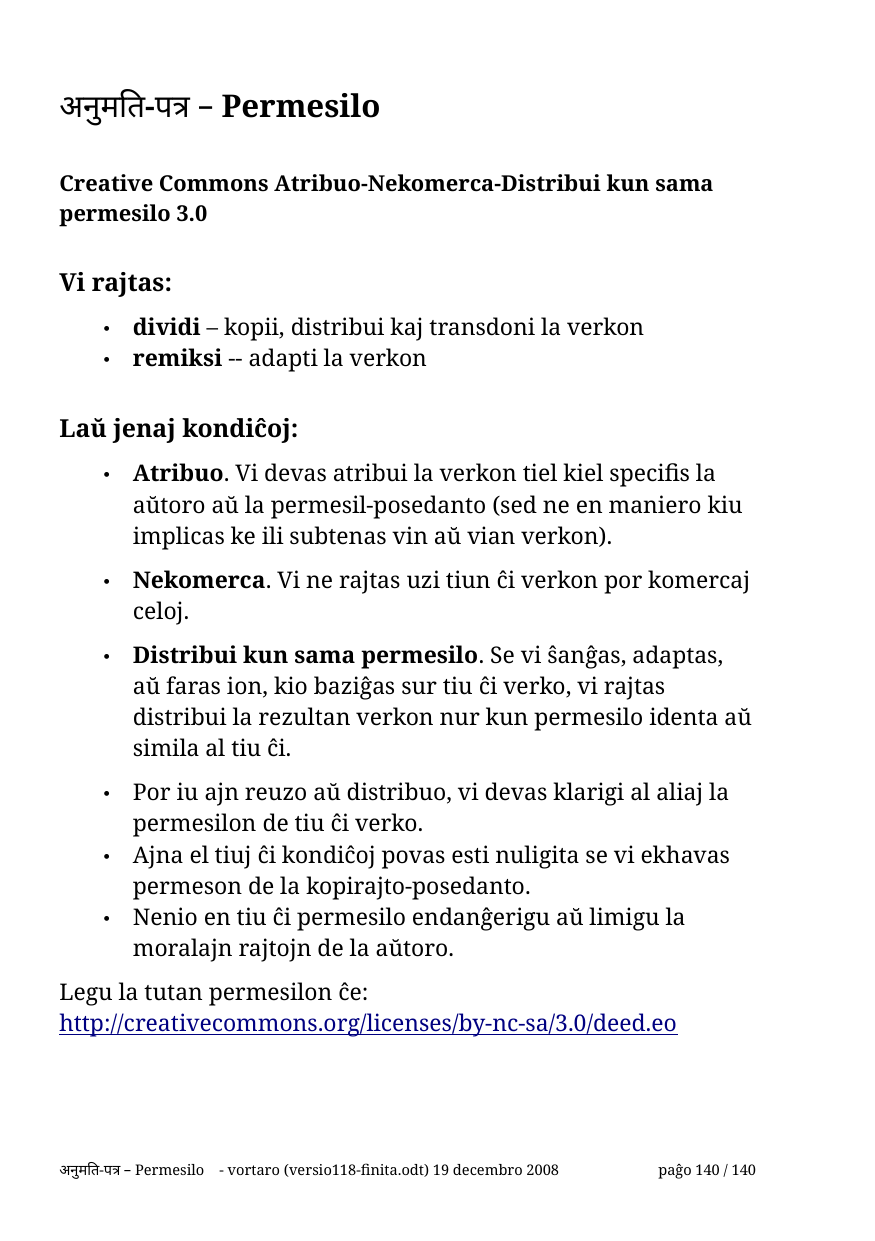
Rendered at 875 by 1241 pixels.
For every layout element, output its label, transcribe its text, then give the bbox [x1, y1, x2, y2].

subtitle Laŭ jenaj kondiĉoj: [59, 411, 756, 445]
list Nekomerca. Vi ne rajtas uzi tiun ĉi verkon por komercaj celoj. [103, 563, 756, 626]
list Por iu ajn reuzo aŭ distribuo, vi devas klarigi al aliaj la permesilon de tiu ĉi verko. [103, 776, 756, 838]
list remiksi -- adapti la verkon [103, 342, 756, 373]
list Nenio en tiu ĉi permesilo endanĝerigu aŭ limigu la moralajn rajtojn de la aŭtoro. [103, 901, 756, 963]
list Distribui kun sama permesilo. Se vi ŝanĝas, adaptas, aŭ faras ion, kio baziĝas sur tiu ĉi verko, vi rajtas distribui la rezultan verkon nur kun permesilo identa aŭ simila al tiu ĉi. [103, 638, 756, 763]
subtitle Vi rajtas: [59, 265, 756, 298]
text Legu la tutan permesilon ĉe: http://creativecommons.org/licenses/by-nc-sa/3.0/deed.eo [59, 976, 756, 1038]
subtitle Creative Commons Atribuo-Nekomerca-Distribui kun sama permesilo 3.0 [59, 168, 756, 227]
subtitle अनुमति-पत्र – Permesilo [59, 84, 756, 130]
list Ajna el tiuj ĉi kondiĉoj povas esti nuligita se vi ekhavas permeson de la kopirajto-posedanto. [103, 838, 756, 901]
list dividi – kopii, distribui kaj transdoni la verkon [103, 311, 756, 342]
list Atribuo. Vi devas atribui la verkon tiel kiel specifis la aŭtoro aŭ la permesil-posedanto (sed ne en maniero kiu implicas ke ili subtenas vin aŭ vian verkon). [103, 457, 756, 551]
